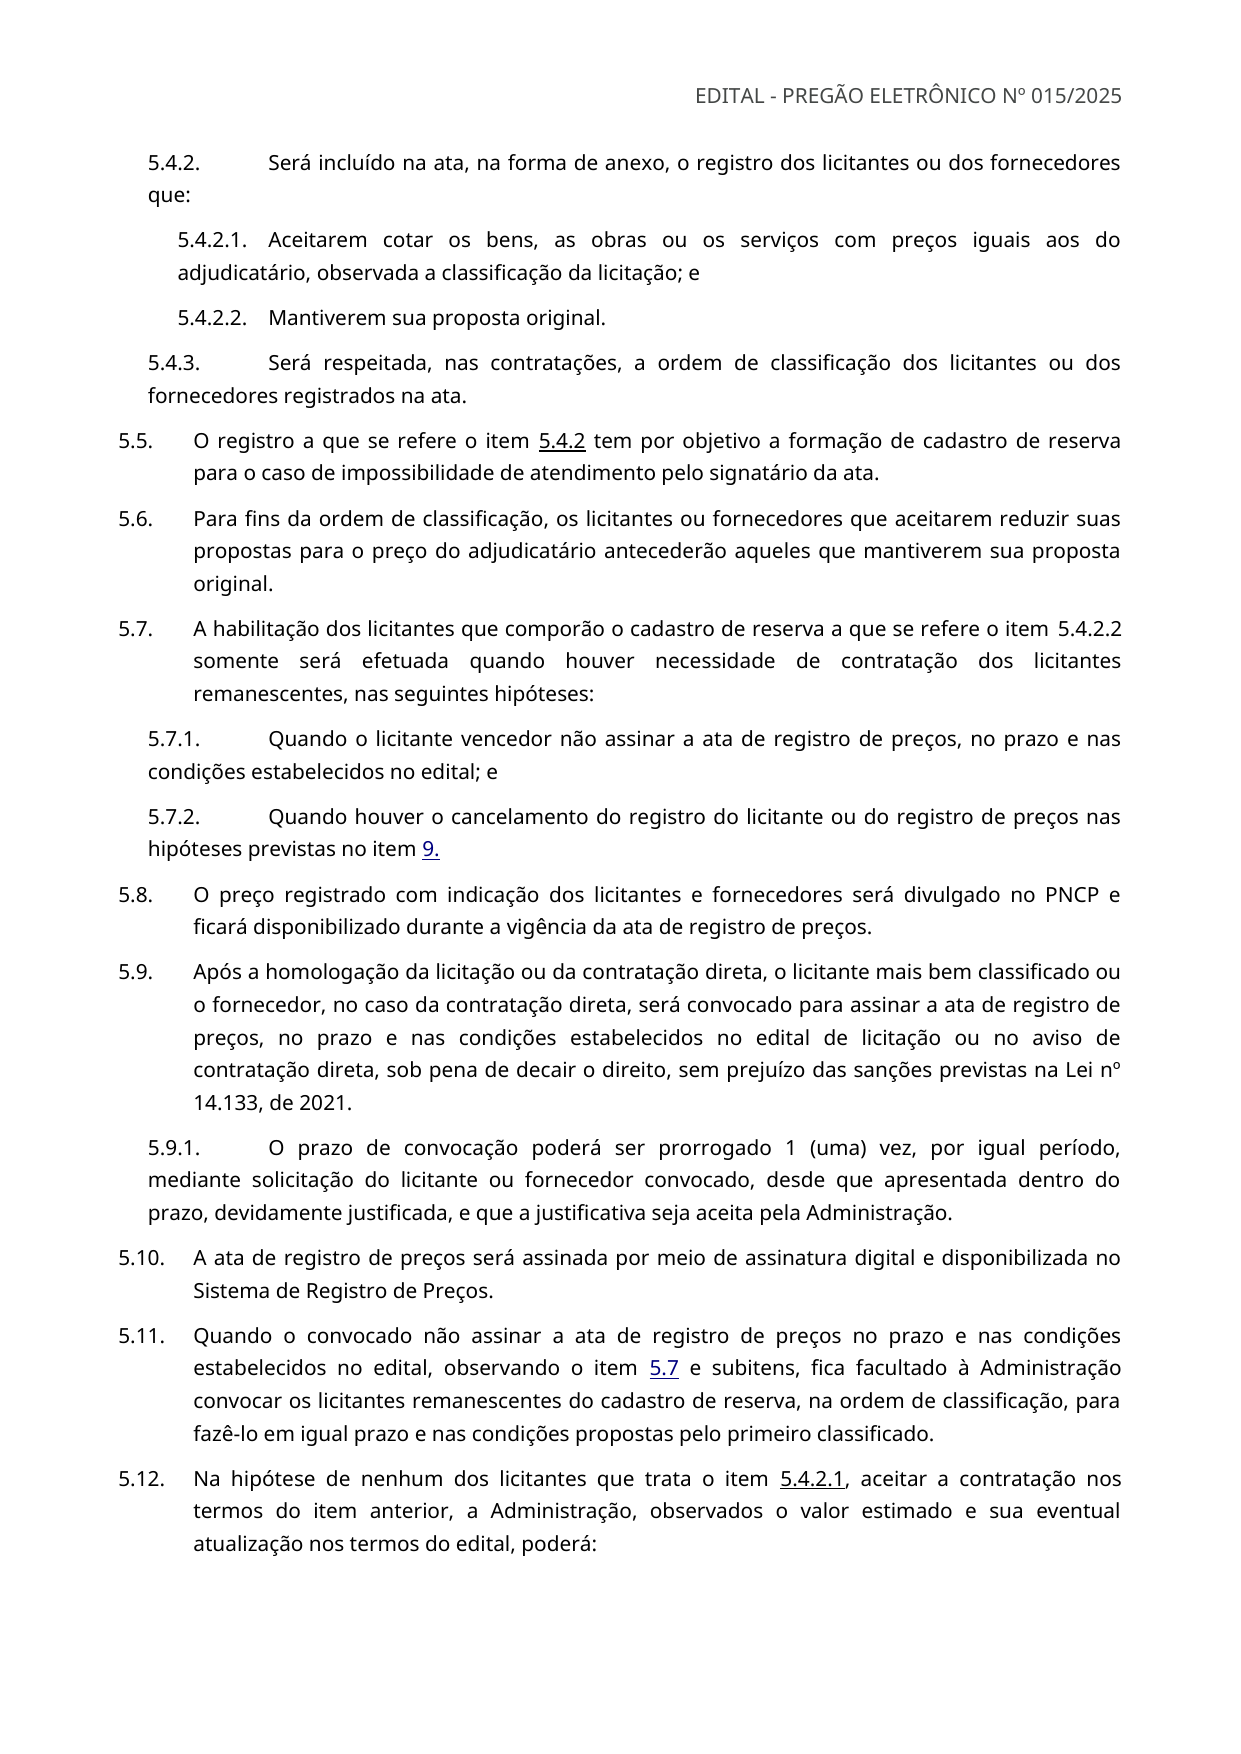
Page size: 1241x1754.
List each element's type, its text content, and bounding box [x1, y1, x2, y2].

list Quando o licitante vencedor não assinar a ata de registro de preços, no prazo e nas condições estabelecidos no edital; e [148, 724, 1122, 785]
list Será respeitada, nas contratações, a ordem de classificação dos licitantes ou dos fornecedores registrados na ata. [148, 348, 1122, 409]
list Após a homologação da licitação ou da contratação direta, o licitante mais bem classificado ou o fornecedor, no caso da contratação direta, será convocado para assinar a ata de registro de preços, no prazo e nas condições estabelecidos no edital de licitação ou no aviso de contratação direta, sob pena de decair o direito, sem prejuízo das sanções previstas na Lei nº 14.133, de 2021. [118, 957, 1122, 1116]
list Será incluído na ata, na forma de anexo, o registro dos licitantes ou dos fornecedores que: [148, 148, 1122, 209]
list A habilitação dos licitantes que comporão o cadastro de reserva a que se refere o item 5.4.2.2 somente será efetuada quando houver necessidade de contratação dos licitantes remanescentes, nas seguintes hipóteses: [118, 614, 1122, 708]
list Quando o convocado não assinar a ata de registro de preços no prazo e nas condições estabelecidos no edital, observando o item 5.7 e subitens, fica facultado à Administração convocar os licitantes remanescentes do cadastro de reserva, na ordem de classificação, para fazê-lo em igual prazo e nas condições propostas pelo primeiro classificado. [118, 1321, 1122, 1447]
list Aceitarem cotar os bens, as obras ou os serviços com preços iguais aos do adjudicatário, observada a classificação da licitação; e [177, 225, 1122, 286]
list O prazo de convocação poderá ser prorrogado 1 (uma) vez, por igual período, mediante solicitação do licitante ou fornecedor convocado, desde que apresentada dentro do prazo, devidamente justificada, e que a justificativa seja aceita pela Administração. [148, 1133, 1122, 1227]
list O registro a que se refere o item 5.4.2 tem por objetivo a formação de cadastro de reserva para o caso de impossibilidade de atendimento pelo signatário da ata. [118, 426, 1122, 487]
list O preço registrado com indicação dos licitantes e fornecedores será divulgado no PNCP e ficará disponibilizado durante a vigência da ata de registro de preços. [118, 880, 1122, 941]
list Mantiverem sua proposta original. [177, 303, 1122, 332]
list Para fins da ordem de classificação, os licitantes ou fornecedores que aceitarem reduzir suas propostas para o preço do adjudicatário antecederão aqueles que mantiverem sua proposta original. [118, 504, 1122, 597]
list Quando houver o cancelamento do registro do licitante ou do registro de preços nas hipóteses previstas no item 9. [148, 802, 1122, 863]
list Na hipótese de nenhum dos licitantes que trata o item 5.4.2.1, aceitar a contratação nos termos do item anterior, a Administração, observados o valor estimado e sua eventual atualização nos termos do edital, poderá: [118, 1464, 1122, 1557]
list A ata de registro de preços será assinada por meio de assinatura digital e disponibilizada no Sistema de Registro de Preços. [118, 1243, 1122, 1304]
